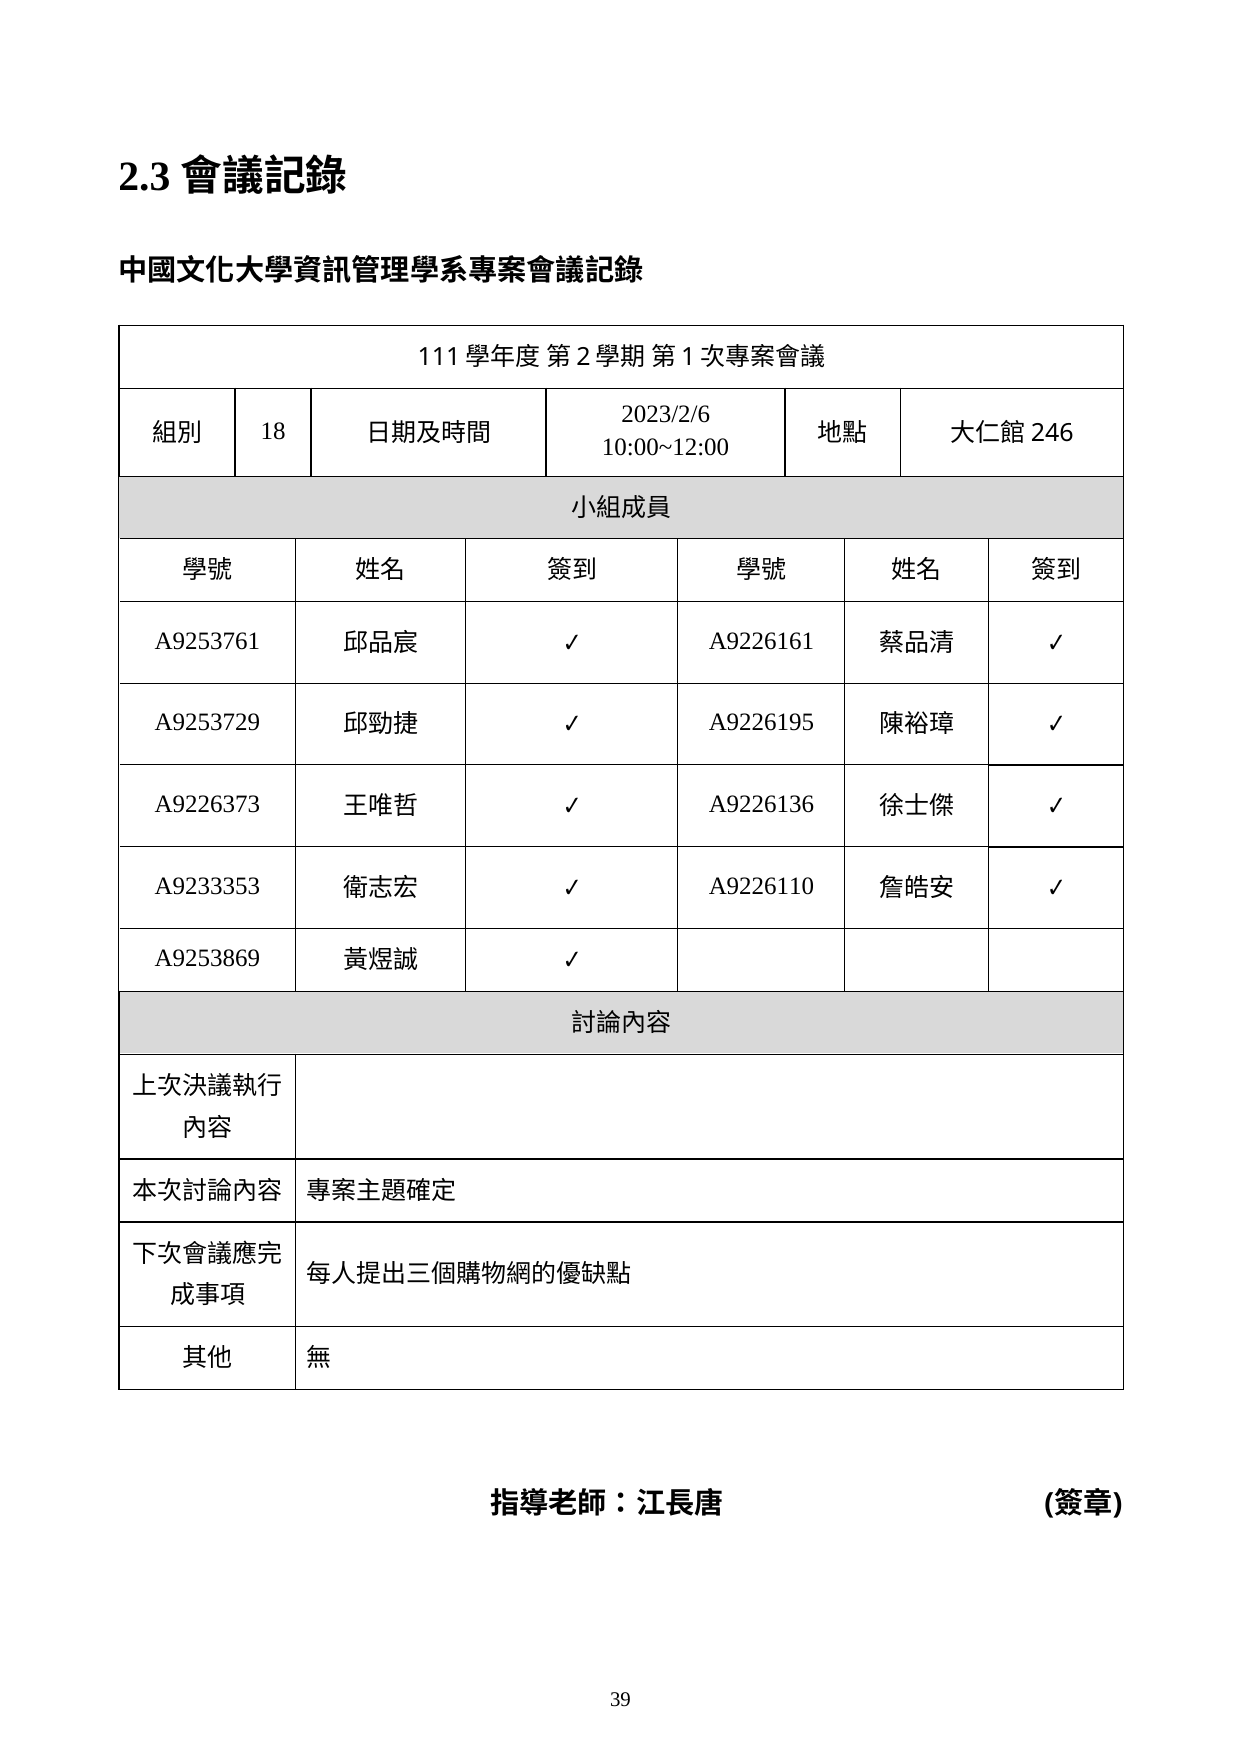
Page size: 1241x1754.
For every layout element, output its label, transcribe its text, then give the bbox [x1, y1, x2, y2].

table_cell 下次會議應完成事項 [120, 1223, 295, 1326]
table_cell 專案主題確定 [296, 1160, 1123, 1221]
table_cell 簽到 [989, 539, 1123, 601]
table_cell A9226373 [119, 765, 295, 846]
table_cell 2023/2/6 10:00~12:00 [547, 389, 784, 476]
text 中國文化大學資訊管理學系專案會議記錄 [118, 246, 1122, 289]
table_cell 組別 [120, 389, 234, 476]
table_cell 學號 [678, 539, 844, 601]
table_cell 詹皓安 [845, 847, 988, 928]
table_cell ✔ [989, 848, 1123, 928]
table_cell 上次決議執行內容 [120, 1055, 295, 1158]
table_cell 地點 [786, 389, 900, 476]
table_cell ✔ [466, 929, 677, 991]
table_cell A9226195 [678, 684, 844, 764]
table_cell 姓名 [845, 539, 988, 601]
table_cell 無 [296, 1327, 1123, 1388]
table_cell 姓名 [296, 539, 465, 601]
table_cell A9226161 [678, 602, 844, 682]
table_cell ✔ [989, 602, 1123, 682]
table_cell [678, 929, 844, 991]
table_cell 蔡品清 [845, 602, 988, 682]
table_cell ✔ [466, 765, 677, 846]
table_cell 其他 [120, 1327, 295, 1388]
table_cell 日期及時間 [312, 389, 545, 476]
table_cell ✔ [466, 684, 677, 764]
table_cell 黃煜誠 [296, 929, 465, 991]
table_cell A9226110 [678, 847, 844, 928]
table_cell 簽到 [466, 539, 677, 601]
table_cell ✔ [466, 847, 677, 928]
table_cell [296, 1055, 1123, 1158]
table_cell A9253729 [119, 684, 295, 764]
table_cell 本次討論內容 [120, 1160, 295, 1221]
table_cell ✔ [989, 684, 1123, 764]
table_cell 邱勁捷 [296, 684, 465, 764]
table_cell 小組成員 [119, 477, 1123, 538]
table_cell A9226136 [678, 765, 844, 846]
table_cell [989, 929, 1123, 991]
table_cell 討論內容 [120, 992, 1123, 1053]
text 指導老師：江長唐 (簽章) [118, 1479, 1122, 1522]
subtitle 2.3 會議記錄 [118, 142, 1122, 202]
table_cell ✔ [466, 602, 677, 682]
table_cell 大仁館246 [901, 389, 1123, 476]
table_cell 王唯哲 [296, 765, 465, 846]
table_cell A9233353 [119, 847, 295, 928]
table_cell A9253869 [119, 929, 295, 991]
table_cell 陳裕璋 [845, 684, 988, 764]
table_cell ✔ [989, 766, 1123, 846]
table_cell 每人提出三個購物網的優缺點 [296, 1223, 1123, 1326]
table_header 111學年度 第2學期 第1次專案會議 [120, 326, 1123, 387]
table_cell 衛志宏 [296, 847, 465, 928]
table_cell 邱品宸 [296, 602, 465, 682]
table_cell 學號 [119, 539, 295, 601]
table_cell A9253761 [119, 602, 295, 682]
table_cell 18 [236, 389, 310, 476]
table_cell [845, 929, 988, 991]
table_cell 徐士傑 [845, 765, 988, 846]
